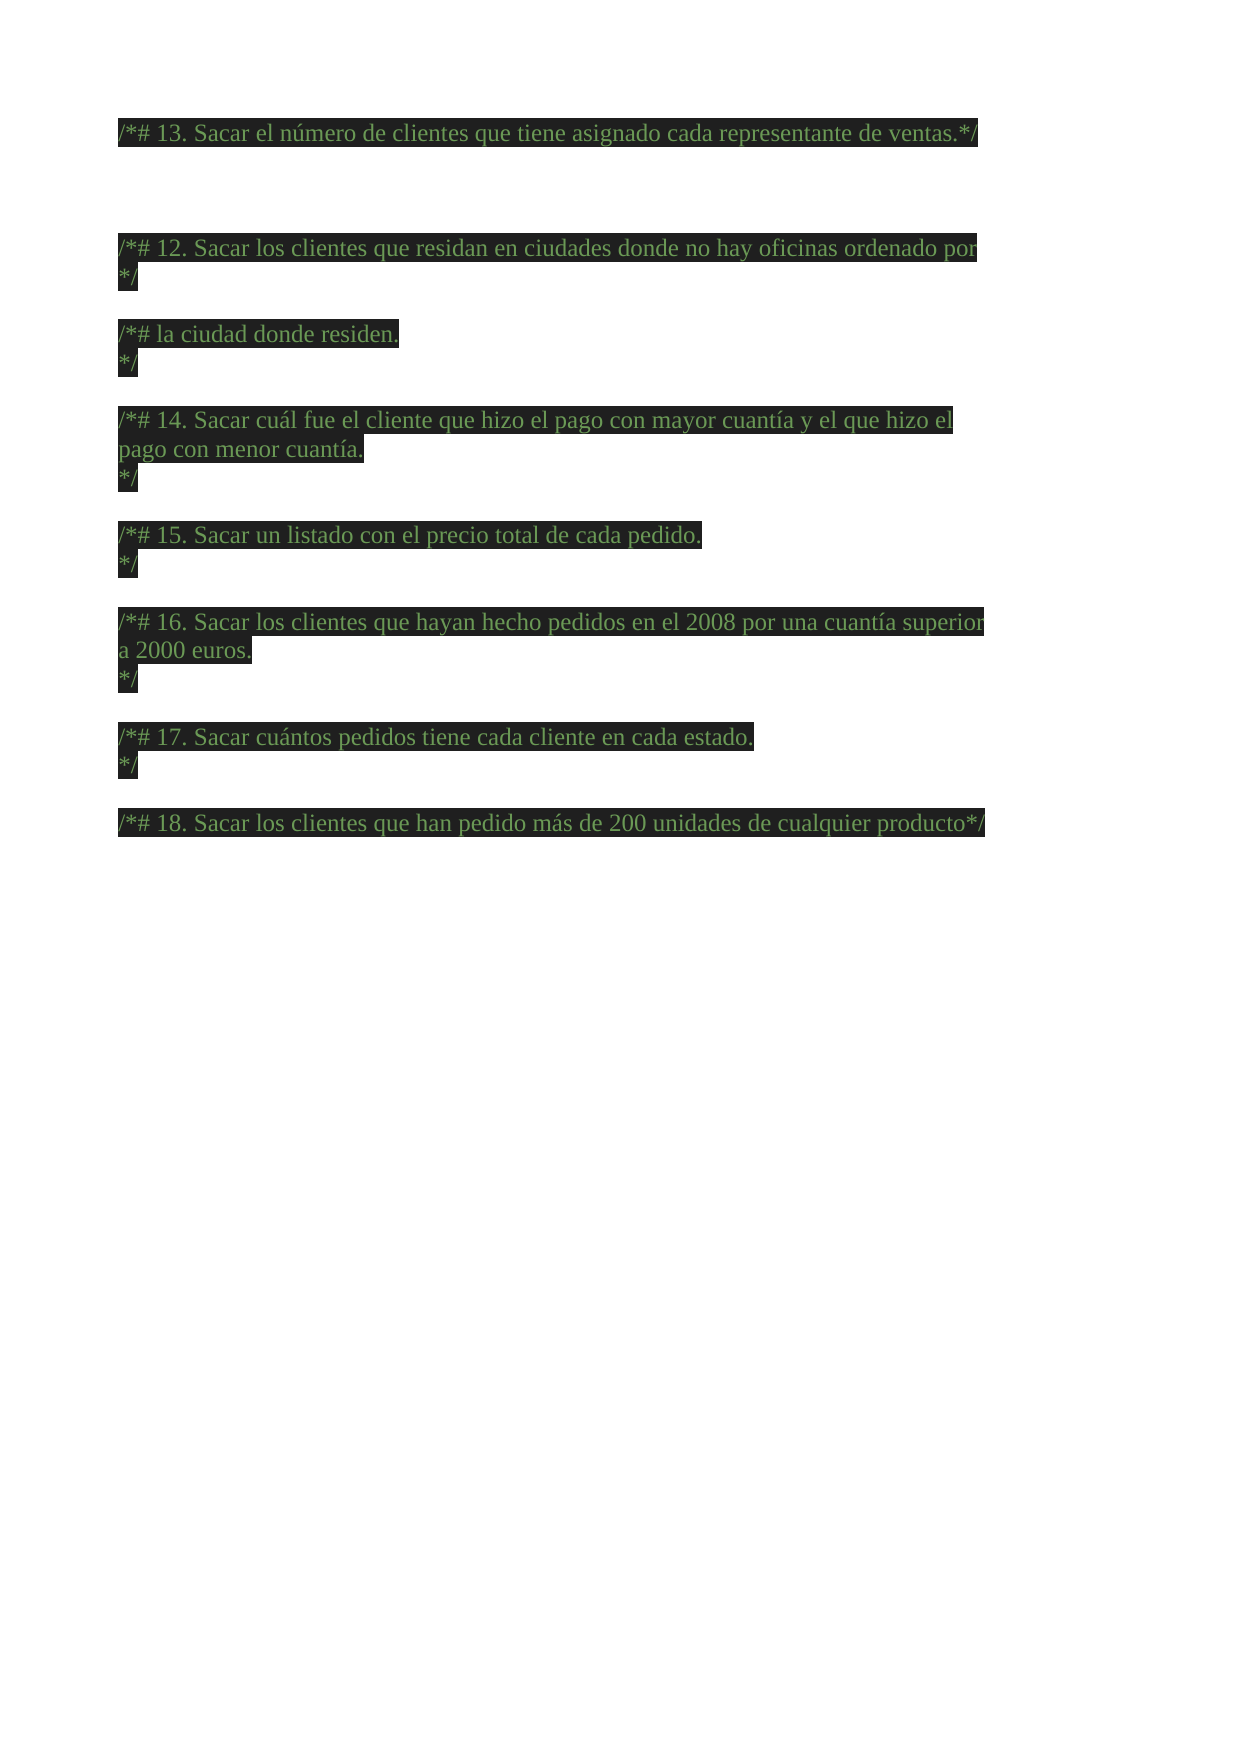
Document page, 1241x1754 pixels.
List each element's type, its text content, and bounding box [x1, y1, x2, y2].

text /*# 13. Sacar el número de clientes que tiene asignado cada representante de ventas.*/ [118, 118, 1122, 147]
text /*# la ciudad donde residen. [118, 319, 1122, 348]
text /*# 14. Sacar cuál fue el cliente que hizo el pago con mayor cuantía y el que hizo el [118, 406, 1122, 434]
text /*# 17. Sacar cuántos pedidos tiene cada cliente en cada estado. [118, 722, 1122, 751]
text /*# 12. Sacar los clientes que residan en ciudades donde no hay oficinas ordenado por [118, 233, 1122, 262]
text */ [118, 549, 1122, 578]
text */ [118, 664, 1122, 693]
text */ [118, 262, 1122, 291]
text a 2000 euros. [118, 636, 1122, 664]
text pago con menor cuantía. [118, 434, 1122, 463]
text */ [118, 463, 1122, 492]
text /*# 18. Sacar los clientes que han pedido más de 200 unidades de cualquier producto*/ [118, 808, 1122, 837]
text /*# 15. Sacar un listado con el precio total de cada pedido. [118, 521, 1122, 549]
text /*# 16. Sacar los clientes que hayan hecho pedidos en el 2008 por una cuantía superior [118, 607, 1122, 636]
text */ [118, 348, 1122, 377]
text */ [118, 751, 1122, 779]
